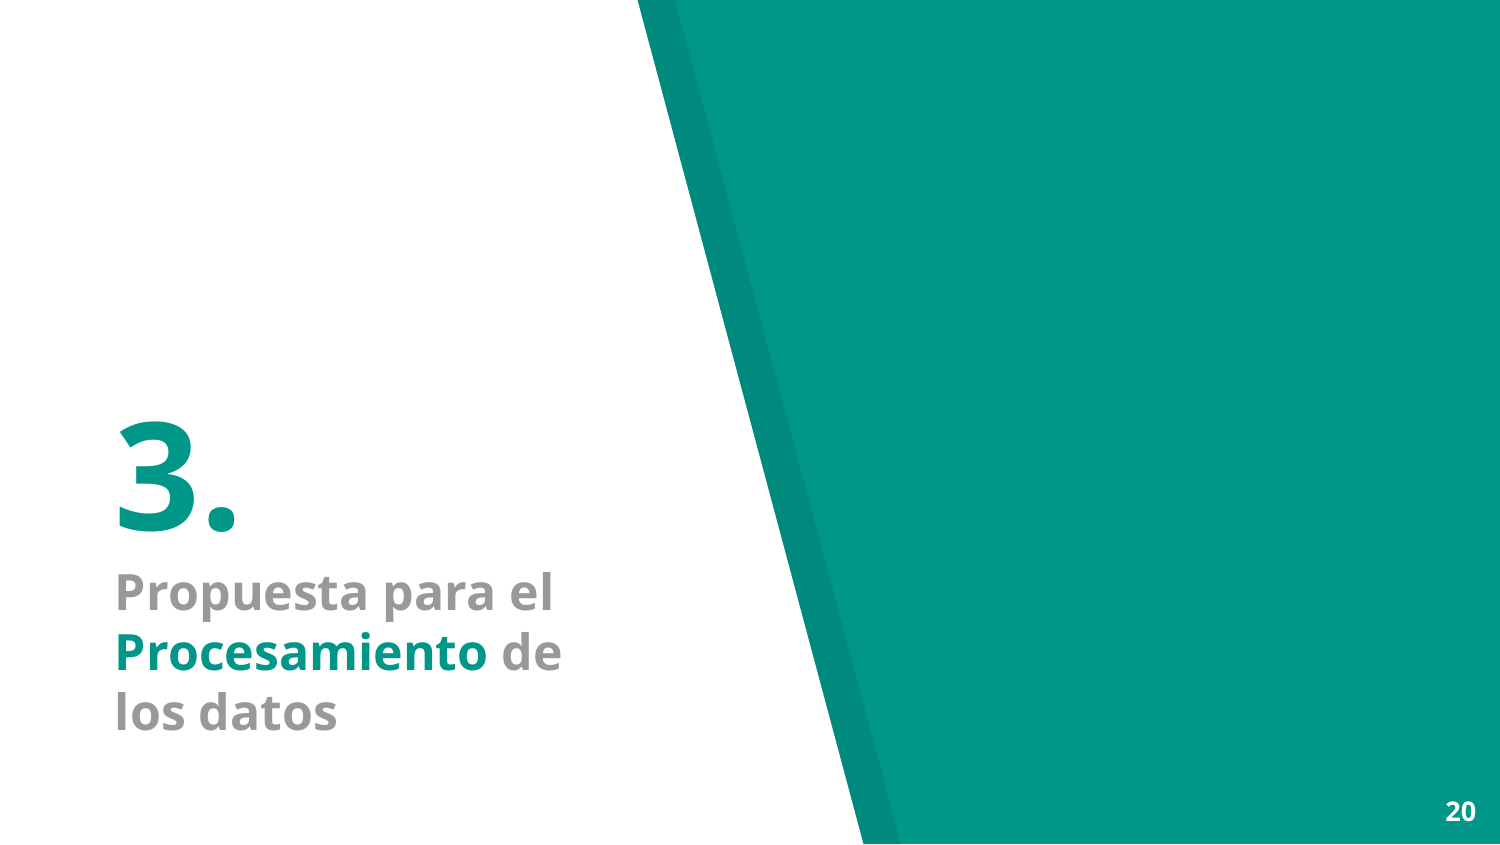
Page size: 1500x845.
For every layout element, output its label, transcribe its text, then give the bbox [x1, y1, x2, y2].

title 3. Propuesta para el Procesamiento de los datos [100, 330, 601, 756]
slide_number 21 [1401, 779, 1492, 845]
